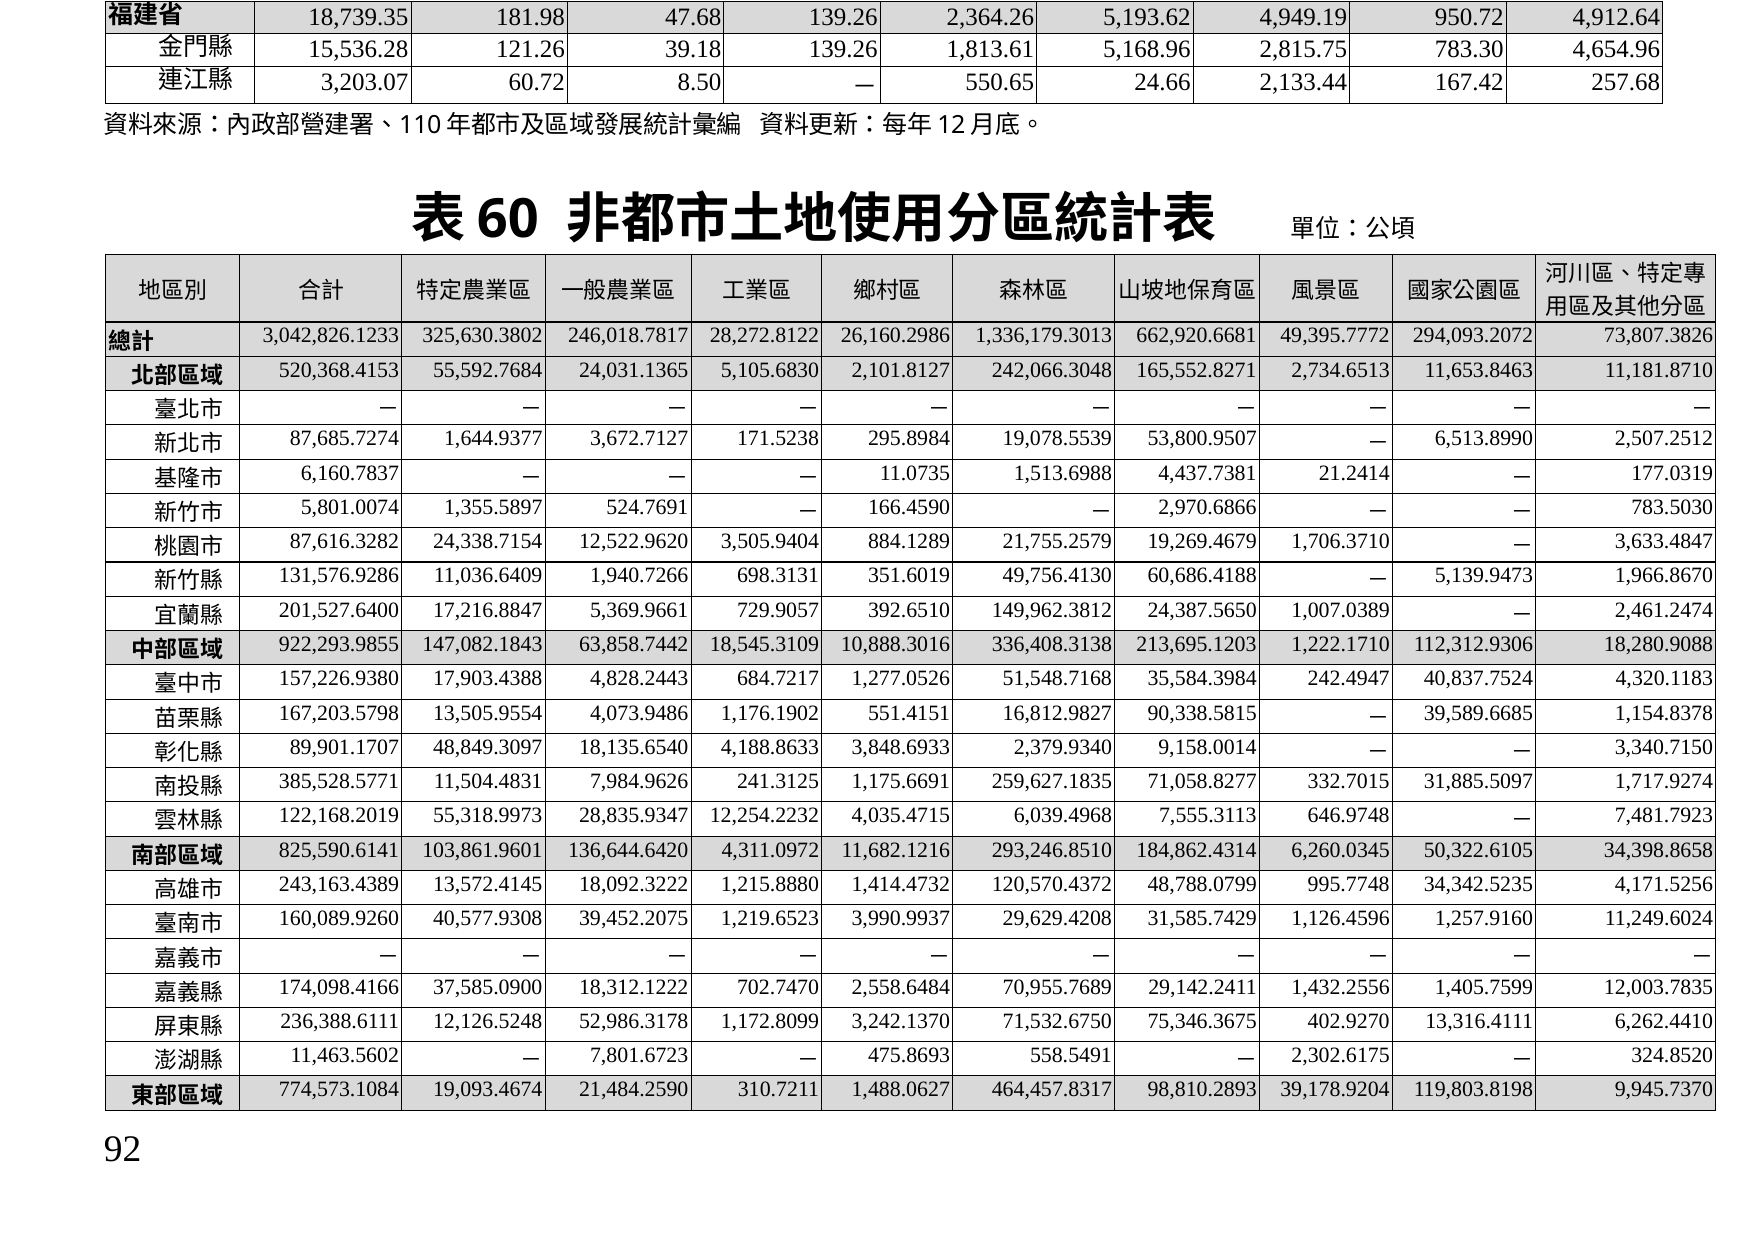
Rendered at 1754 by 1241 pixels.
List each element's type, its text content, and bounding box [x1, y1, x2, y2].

table_cell 2,558.6484 [822, 974, 952, 1007]
table_cell 293,246.8510 [953, 837, 1114, 870]
table_cell 4,073.9486 [546, 700, 691, 733]
table_cell 4,035.4715 [822, 802, 952, 836]
table_cell 662,920.6681 [1115, 323, 1259, 356]
table_cell － [1260, 700, 1392, 733]
table_cell － [953, 939, 1114, 973]
table_cell 4,437.7381 [1115, 460, 1259, 493]
table_cell 24.66 [1037, 67, 1193, 103]
table_cell 18,739.35 [255, 2, 411, 33]
table_cell － [402, 391, 545, 424]
table_cell 高雄市 [106, 871, 239, 904]
table_cell 259,627.1835 [953, 768, 1114, 801]
table_cell 1,405.7599 [1393, 974, 1535, 1007]
table_cell 臺北市 [106, 391, 239, 424]
table_cell 171.5238 [692, 425, 821, 458]
table_cell 2,461.2474 [1536, 597, 1715, 630]
table_cell 11,036.6409 [402, 563, 545, 596]
table_cell 12,522.9620 [546, 528, 691, 561]
table_cell 1,257.9160 [1393, 905, 1535, 938]
table_cell 1,717.9274 [1536, 768, 1715, 801]
table_cell 246,018.7817 [546, 323, 691, 356]
table_cell 157,226.9380 [240, 665, 401, 698]
table_cell 18,280.9088 [1536, 631, 1715, 664]
table_cell 242,066.3048 [953, 357, 1114, 390]
table_cell 402.9270 [1260, 1008, 1392, 1041]
table_cell 332.7015 [1260, 768, 1392, 801]
table_cell 24,031.1365 [546, 357, 691, 390]
table_cell 122,168.2019 [240, 802, 401, 836]
table_cell 24,338.7154 [402, 528, 545, 561]
table_cell － [1393, 494, 1535, 527]
table_cell 3,672.7127 [546, 425, 691, 458]
subtitle 資料來源：內政部營建署、110年都市及區域發展統計彙編 資料更新：每年12月底。 [103, 104, 1639, 141]
table_cell 87,616.3282 [240, 528, 401, 561]
table_cell 950.72 [1350, 2, 1506, 33]
table_cell 684.7217 [692, 665, 821, 698]
table_cell 112,312.9306 [1393, 631, 1535, 664]
table_cell 60.72 [412, 67, 567, 103]
table_cell 彰化縣 [106, 734, 239, 767]
table_cell 3,203.07 [255, 67, 411, 103]
table_cell 646.9748 [1260, 802, 1392, 836]
table_cell 257.68 [1507, 67, 1662, 103]
table_cell 385,528.5771 [240, 768, 401, 801]
table_cell － [1115, 1042, 1259, 1075]
table_cell 1,126.4596 [1260, 905, 1392, 938]
table_cell 71,058.8277 [1115, 768, 1259, 801]
table_cell 70,955.7689 [953, 974, 1114, 1007]
table_cell 金門縣 [106, 34, 254, 66]
table_cell 1,488.0627 [822, 1076, 952, 1110]
table_header 工業區 [692, 255, 821, 321]
table_cell 551.4151 [822, 700, 952, 733]
table_cell － [1393, 597, 1535, 630]
table_cell 87,685.7274 [240, 425, 401, 458]
table_cell 351.6019 [822, 563, 952, 596]
table_cell 167.42 [1350, 67, 1506, 103]
table_cell 392.6510 [822, 597, 952, 630]
table_cell 1,644.9377 [402, 425, 545, 458]
table_cell 澎湖縣 [106, 1042, 239, 1075]
table_cell － [1260, 734, 1392, 767]
table_cell 6,160.7837 [240, 460, 401, 493]
table_cell 55,592.7684 [402, 357, 545, 390]
table_cell － [1260, 391, 1392, 424]
table_cell 1,355.5897 [402, 494, 545, 527]
table_cell 12,254.2232 [692, 802, 821, 836]
table_cell － [724, 67, 880, 103]
table_header 一般農業區 [546, 255, 691, 321]
table_cell 336,408.3138 [953, 631, 1114, 664]
table_cell 17,903.4388 [402, 665, 545, 698]
table_cell 6,262.4410 [1536, 1008, 1715, 1041]
table_cell － [240, 939, 401, 973]
table_cell 2,734.6513 [1260, 357, 1392, 390]
table_cell 3,633.4847 [1536, 528, 1715, 561]
table_cell 21.2414 [1260, 460, 1392, 493]
table_cell 11,249.6024 [1536, 905, 1715, 938]
table_cell 2,302.6175 [1260, 1042, 1392, 1075]
table_cell 2,101.8127 [822, 357, 952, 390]
table_cell － [1393, 802, 1535, 836]
table_cell 29,142.2411 [1115, 974, 1259, 1007]
table_cell － [1393, 1042, 1535, 1075]
table_cell 24,387.5650 [1115, 597, 1259, 630]
table_cell 49,756.4130 [953, 563, 1114, 596]
table_cell 4,912.64 [1507, 2, 1662, 33]
table_cell 7,801.6723 [546, 1042, 691, 1075]
table_cell 1,336,179.3013 [953, 323, 1114, 356]
table_cell － [1536, 391, 1715, 424]
table_cell 10,888.3016 [822, 631, 952, 664]
table_cell － [1260, 494, 1392, 527]
table_cell 121.26 [412, 34, 567, 66]
table_cell 1,940.7266 [546, 563, 691, 596]
table_cell 新竹縣 [106, 563, 239, 596]
table_cell 4,949.19 [1194, 2, 1349, 33]
table_cell 3,340.7150 [1536, 734, 1715, 767]
table_cell 49,395.7772 [1260, 323, 1392, 356]
table_cell 167,203.5798 [240, 700, 401, 733]
table_cell 243,163.4389 [240, 871, 401, 904]
table_cell 120,570.4372 [953, 871, 1114, 904]
table_cell 324.8520 [1536, 1042, 1715, 1075]
table_cell － [1260, 939, 1392, 973]
table_cell 3,505.9404 [692, 528, 821, 561]
table_cell 13,572.4145 [402, 871, 545, 904]
table_cell 524.7691 [546, 494, 691, 527]
table_cell 702.7470 [692, 974, 821, 1007]
table_cell 884.1289 [822, 528, 952, 561]
table_cell 53,800.9507 [1115, 425, 1259, 458]
table_cell 47.68 [568, 2, 723, 33]
table_cell 15,536.28 [255, 34, 411, 66]
table_cell 242.4947 [1260, 665, 1392, 698]
table_cell － [1536, 939, 1715, 973]
table_cell 783.30 [1350, 34, 1506, 66]
table_cell 3,042,826.1233 [240, 323, 401, 356]
table_cell 63,858.7442 [546, 631, 691, 664]
table_cell 福建省 [106, 2, 254, 33]
table_cell 39.18 [568, 34, 723, 66]
table_cell 屏東縣 [106, 1008, 239, 1041]
table_cell 48,849.3097 [402, 734, 545, 767]
table_cell 1,176.1902 [692, 700, 821, 733]
table_cell 550.65 [881, 67, 1036, 103]
table_cell 464,457.8317 [953, 1076, 1114, 1110]
table_cell 雲林縣 [106, 802, 239, 836]
table_header 風景區 [1260, 255, 1392, 321]
table_cell － [1115, 939, 1259, 973]
table_cell 5,139.9473 [1393, 563, 1535, 596]
table_cell 總計 [106, 323, 239, 356]
table_cell 苗栗縣 [106, 700, 239, 733]
table_cell － [1115, 391, 1259, 424]
table_header 特定農業區 [402, 255, 545, 321]
table_cell 臺南市 [106, 905, 239, 938]
table_cell 嘉義市 [106, 939, 239, 973]
table_cell 18,545.3109 [692, 631, 821, 664]
table_cell 147,082.1843 [402, 631, 545, 664]
table_cell 宜蘭縣 [106, 597, 239, 630]
table_cell － [1393, 528, 1535, 561]
table_cell 325,630.3802 [402, 323, 545, 356]
table_cell 825,590.6141 [240, 837, 401, 870]
table_header 森林區 [953, 255, 1114, 321]
table_cell 52,986.3178 [546, 1008, 691, 1041]
table_cell 50,322.6105 [1393, 837, 1535, 870]
table_cell 11,504.4831 [402, 768, 545, 801]
table_cell － [1260, 563, 1392, 596]
table_cell 7,984.9626 [546, 768, 691, 801]
table_cell 11,682.1216 [822, 837, 952, 870]
table_cell 103,861.9601 [402, 837, 545, 870]
table_cell 475.8693 [822, 1042, 952, 1075]
table_cell 嘉義縣 [106, 974, 239, 1007]
table_header 鄉村區 [822, 255, 952, 321]
table_header 山坡地保育區 [1115, 255, 1259, 321]
table_cell － [1393, 734, 1535, 767]
table_cell 310.7211 [692, 1076, 821, 1110]
table_cell 34,342.5235 [1393, 871, 1535, 904]
table_cell 12,126.5248 [402, 1008, 545, 1041]
table_cell 18,312.1222 [546, 974, 691, 1007]
table_cell 174,098.4166 [240, 974, 401, 1007]
table_cell 75,346.3675 [1115, 1008, 1259, 1041]
table_cell 11.0735 [822, 460, 952, 493]
table_cell 1,813.61 [881, 34, 1036, 66]
table_cell 2,133.44 [1194, 67, 1349, 103]
table_cell 8.50 [568, 67, 723, 103]
table_cell 1,414.4732 [822, 871, 952, 904]
table_cell 1,706.3710 [1260, 528, 1392, 561]
table_cell 中部區域 [106, 631, 239, 664]
table_cell － [822, 939, 952, 973]
table_cell 臺中市 [106, 665, 239, 698]
table_cell 連江縣 [106, 67, 254, 103]
table_cell 6,039.4968 [953, 802, 1114, 836]
table_cell 13,505.9554 [402, 700, 545, 733]
table_cell 16,812.9827 [953, 700, 1114, 733]
table_cell 520,368.4153 [240, 357, 401, 390]
table_cell 4,188.8633 [692, 734, 821, 767]
table_cell 6,513.8990 [1393, 425, 1535, 458]
table_cell 35,584.3984 [1115, 665, 1259, 698]
table_cell 北部區域 [106, 357, 239, 390]
table_cell 12,003.7835 [1536, 974, 1715, 1007]
table_cell 26,160.2986 [822, 323, 952, 356]
table_cell 2,815.75 [1194, 34, 1349, 66]
table_cell 783.5030 [1536, 494, 1715, 527]
table_cell 5,801.0074 [240, 494, 401, 527]
table_cell － [1393, 460, 1535, 493]
table_cell 31,585.7429 [1115, 905, 1259, 938]
table_cell 131,576.9286 [240, 563, 401, 596]
table_cell 19,269.4679 [1115, 528, 1259, 561]
table_cell 6,260.0345 [1260, 837, 1392, 870]
table_cell 2,364.26 [881, 2, 1036, 33]
table_cell 241.3125 [692, 768, 821, 801]
table_header 國家公園區 [1393, 255, 1535, 321]
table_cell 995.7748 [1260, 871, 1392, 904]
table_cell 7,555.3113 [1115, 802, 1259, 836]
table_cell 40,577.9308 [402, 905, 545, 938]
table_cell 新竹市 [106, 494, 239, 527]
table_cell 166.4590 [822, 494, 952, 527]
table_cell 139.26 [724, 34, 880, 66]
table_cell 136,644.6420 [546, 837, 691, 870]
table_cell 19,078.5539 [953, 425, 1114, 458]
table_cell 184,862.4314 [1115, 837, 1259, 870]
table_cell 37,585.0900 [402, 974, 545, 1007]
table_cell 98,810.2893 [1115, 1076, 1259, 1110]
table_cell － [402, 939, 545, 973]
table_cell － [546, 939, 691, 973]
table_cell 基隆市 [106, 460, 239, 493]
table_header 合計 [240, 255, 401, 321]
table_cell 4,654.96 [1507, 34, 1662, 66]
table_cell － [692, 391, 821, 424]
table_cell 1,172.8099 [692, 1008, 821, 1041]
table_cell 19,093.4674 [402, 1076, 545, 1110]
table_cell 3,848.6933 [822, 734, 952, 767]
table_cell 21,484.2590 [546, 1076, 691, 1110]
table_cell 17,216.8847 [402, 597, 545, 630]
table_cell 213,695.1203 [1115, 631, 1259, 664]
table_cell 39,452.2075 [546, 905, 691, 938]
table_cell 7,481.7923 [1536, 802, 1715, 836]
table_cell 11,181.8710 [1536, 357, 1715, 390]
table_cell 4,171.5256 [1536, 871, 1715, 904]
table_cell 73,807.3826 [1536, 323, 1715, 356]
table_cell 139.26 [724, 2, 880, 33]
table_cell 181.98 [412, 2, 567, 33]
table_cell 4,311.0972 [692, 837, 821, 870]
table_cell 119,803.8198 [1393, 1076, 1535, 1110]
table_cell 1,222.1710 [1260, 631, 1392, 664]
table_cell 18,135.6540 [546, 734, 691, 767]
table_cell 9,158.0014 [1115, 734, 1259, 767]
table_cell 1,215.8880 [692, 871, 821, 904]
table_cell － [953, 494, 1114, 527]
table_cell 28,272.8122 [692, 323, 821, 356]
table_cell 9,945.7370 [1536, 1076, 1715, 1110]
table_cell 1,513.6988 [953, 460, 1114, 493]
table_cell 558.5491 [953, 1042, 1114, 1075]
table_cell 89,901.1707 [240, 734, 401, 767]
table_cell 294,093.2072 [1393, 323, 1535, 356]
table_cell 1,966.8670 [1536, 563, 1715, 596]
table_cell － [822, 391, 952, 424]
table_cell 39,589.6685 [1393, 700, 1535, 733]
table_cell 60,686.4188 [1115, 563, 1259, 596]
table_cell 160,089.9260 [240, 905, 401, 938]
table_cell 774,573.1084 [240, 1076, 401, 1110]
table_cell 295.8984 [822, 425, 952, 458]
table_cell 2,379.9340 [953, 734, 1114, 767]
table_cell 1,175.6691 [822, 768, 952, 801]
table_cell 55,318.9973 [402, 802, 545, 836]
table_cell 40,837.7524 [1393, 665, 1535, 698]
table_cell 21,755.2579 [953, 528, 1114, 561]
table_cell － [692, 494, 821, 527]
table_cell － [692, 460, 821, 493]
table_cell 1,154.8378 [1536, 700, 1715, 733]
table_cell 11,653.8463 [1393, 357, 1535, 390]
table_cell 922,293.9855 [240, 631, 401, 664]
table_header 河川區、特定專用區及其他分區 [1536, 255, 1715, 321]
table_cell 3,990.9937 [822, 905, 952, 938]
table_cell － [692, 1042, 821, 1075]
table_cell 新北市 [106, 425, 239, 458]
table_cell 1,007.0389 [1260, 597, 1392, 630]
table_cell 39,178.9204 [1260, 1076, 1392, 1110]
table_cell 南部區域 [106, 837, 239, 870]
table_cell － [953, 391, 1114, 424]
table_cell 51,548.7168 [953, 665, 1114, 698]
table_cell 5,168.96 [1037, 34, 1193, 66]
table_cell － [402, 1042, 545, 1075]
table_cell 31,885.5097 [1393, 768, 1535, 801]
table_cell 1,219.6523 [692, 905, 821, 938]
table_cell － [240, 391, 401, 424]
table_cell 2,507.2512 [1536, 425, 1715, 458]
subtitle 表60 非都市土地使用分區統計表 單位：公頃 [103, 179, 1639, 254]
table_cell － [692, 939, 821, 973]
table_cell 48,788.0799 [1115, 871, 1259, 904]
table_cell 236,388.6111 [240, 1008, 401, 1041]
table_cell 4,320.1183 [1536, 665, 1715, 698]
table_cell 177.0319 [1536, 460, 1715, 493]
table_cell 18,092.3222 [546, 871, 691, 904]
table_cell 34,398.8658 [1536, 837, 1715, 870]
table_cell 南投縣 [106, 768, 239, 801]
table_cell 11,463.5602 [240, 1042, 401, 1075]
table_cell 729.9057 [692, 597, 821, 630]
table_cell 2,970.6866 [1115, 494, 1259, 527]
table_cell 東部區域 [106, 1076, 239, 1110]
table_cell 1,432.2556 [1260, 974, 1392, 1007]
table_cell 698.3131 [692, 563, 821, 596]
table_cell 桃園市 [106, 528, 239, 561]
table_cell 5,193.62 [1037, 2, 1193, 33]
table_cell 13,316.4111 [1393, 1008, 1535, 1041]
table_cell 28,835.9347 [546, 802, 691, 836]
table_cell － [402, 460, 545, 493]
table_cell 29,629.4208 [953, 905, 1114, 938]
table_cell 71,532.6750 [953, 1008, 1114, 1041]
table_cell － [1260, 425, 1392, 458]
table_cell 4,828.2443 [546, 665, 691, 698]
table_cell 1,277.0526 [822, 665, 952, 698]
table_cell 5,369.9661 [546, 597, 691, 630]
table_cell 5,105.6830 [692, 357, 821, 390]
table_cell 90,338.5815 [1115, 700, 1259, 733]
table_cell － [1393, 939, 1535, 973]
table_header 地區別 [106, 255, 239, 321]
table_cell 165,552.8271 [1115, 357, 1259, 390]
table_cell 3,242.1370 [822, 1008, 952, 1041]
table_cell － [546, 460, 691, 493]
table_cell 149,962.3812 [953, 597, 1114, 630]
table_cell 201,527.6400 [240, 597, 401, 630]
table_cell － [1393, 391, 1535, 424]
table_cell － [546, 391, 691, 424]
